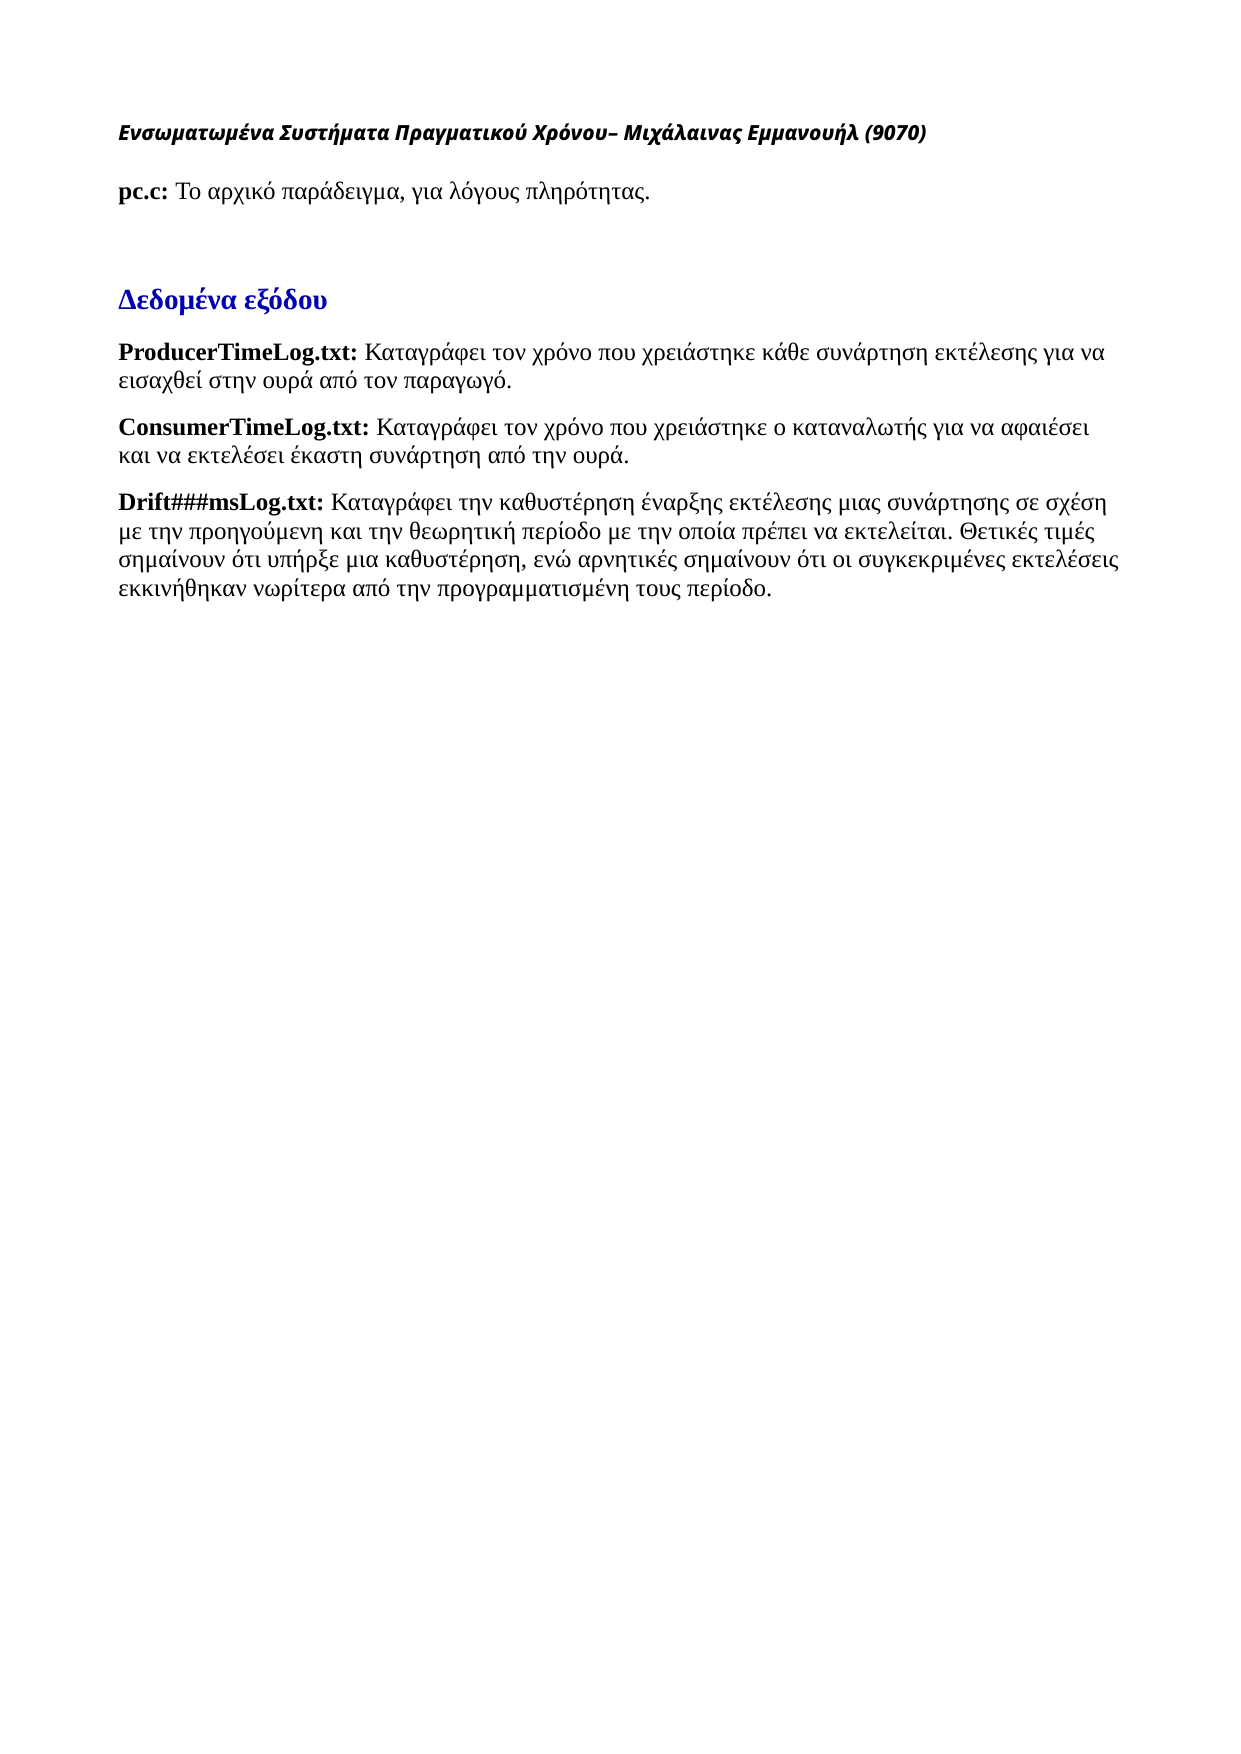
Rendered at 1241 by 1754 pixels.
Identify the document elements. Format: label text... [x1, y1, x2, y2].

subtitle Δεδομένα εξόδου [118, 282, 1122, 316]
text Drift###msLog.txt: Καταγράφει την καθυστέρηση έναρξης εκτέλεσης μιας συνάρτησης σε σχέση με την προηγούμενη και την θεωρητική περίοδο με την οποία πρέπει να εκτελείται. Θετικές τιμές σημαίνουν ότι υπήρξε μια καθυστέρηση, ενώ αρνητικές σημαίνουν ότι οι συγκεκριμένες εκτελέσεις εκκινήθηκαν νωρίτερα από την προγραμματισμένη τους περίοδο. [118, 487, 1122, 602]
text pc.c: Το αρχικό παράδειγμα, για λόγους πληρότητας. [118, 176, 1122, 205]
text ProducerTimeLog.txt: Καταγράφει τον χρόνο που χρειάστηκε κάθε συνάρτηση εκτέλεσης για να εισαχθεί στην ουρά από τον παραγωγό. [118, 337, 1122, 394]
text ConsumerTimeLog.txt: Καταγράφει τον χρόνο που χρειάστηκε ο καταναλωτής για να αφαιέσει και να εκτελέσει έκαστη συνάρτηση από την ουρά. [118, 412, 1122, 469]
